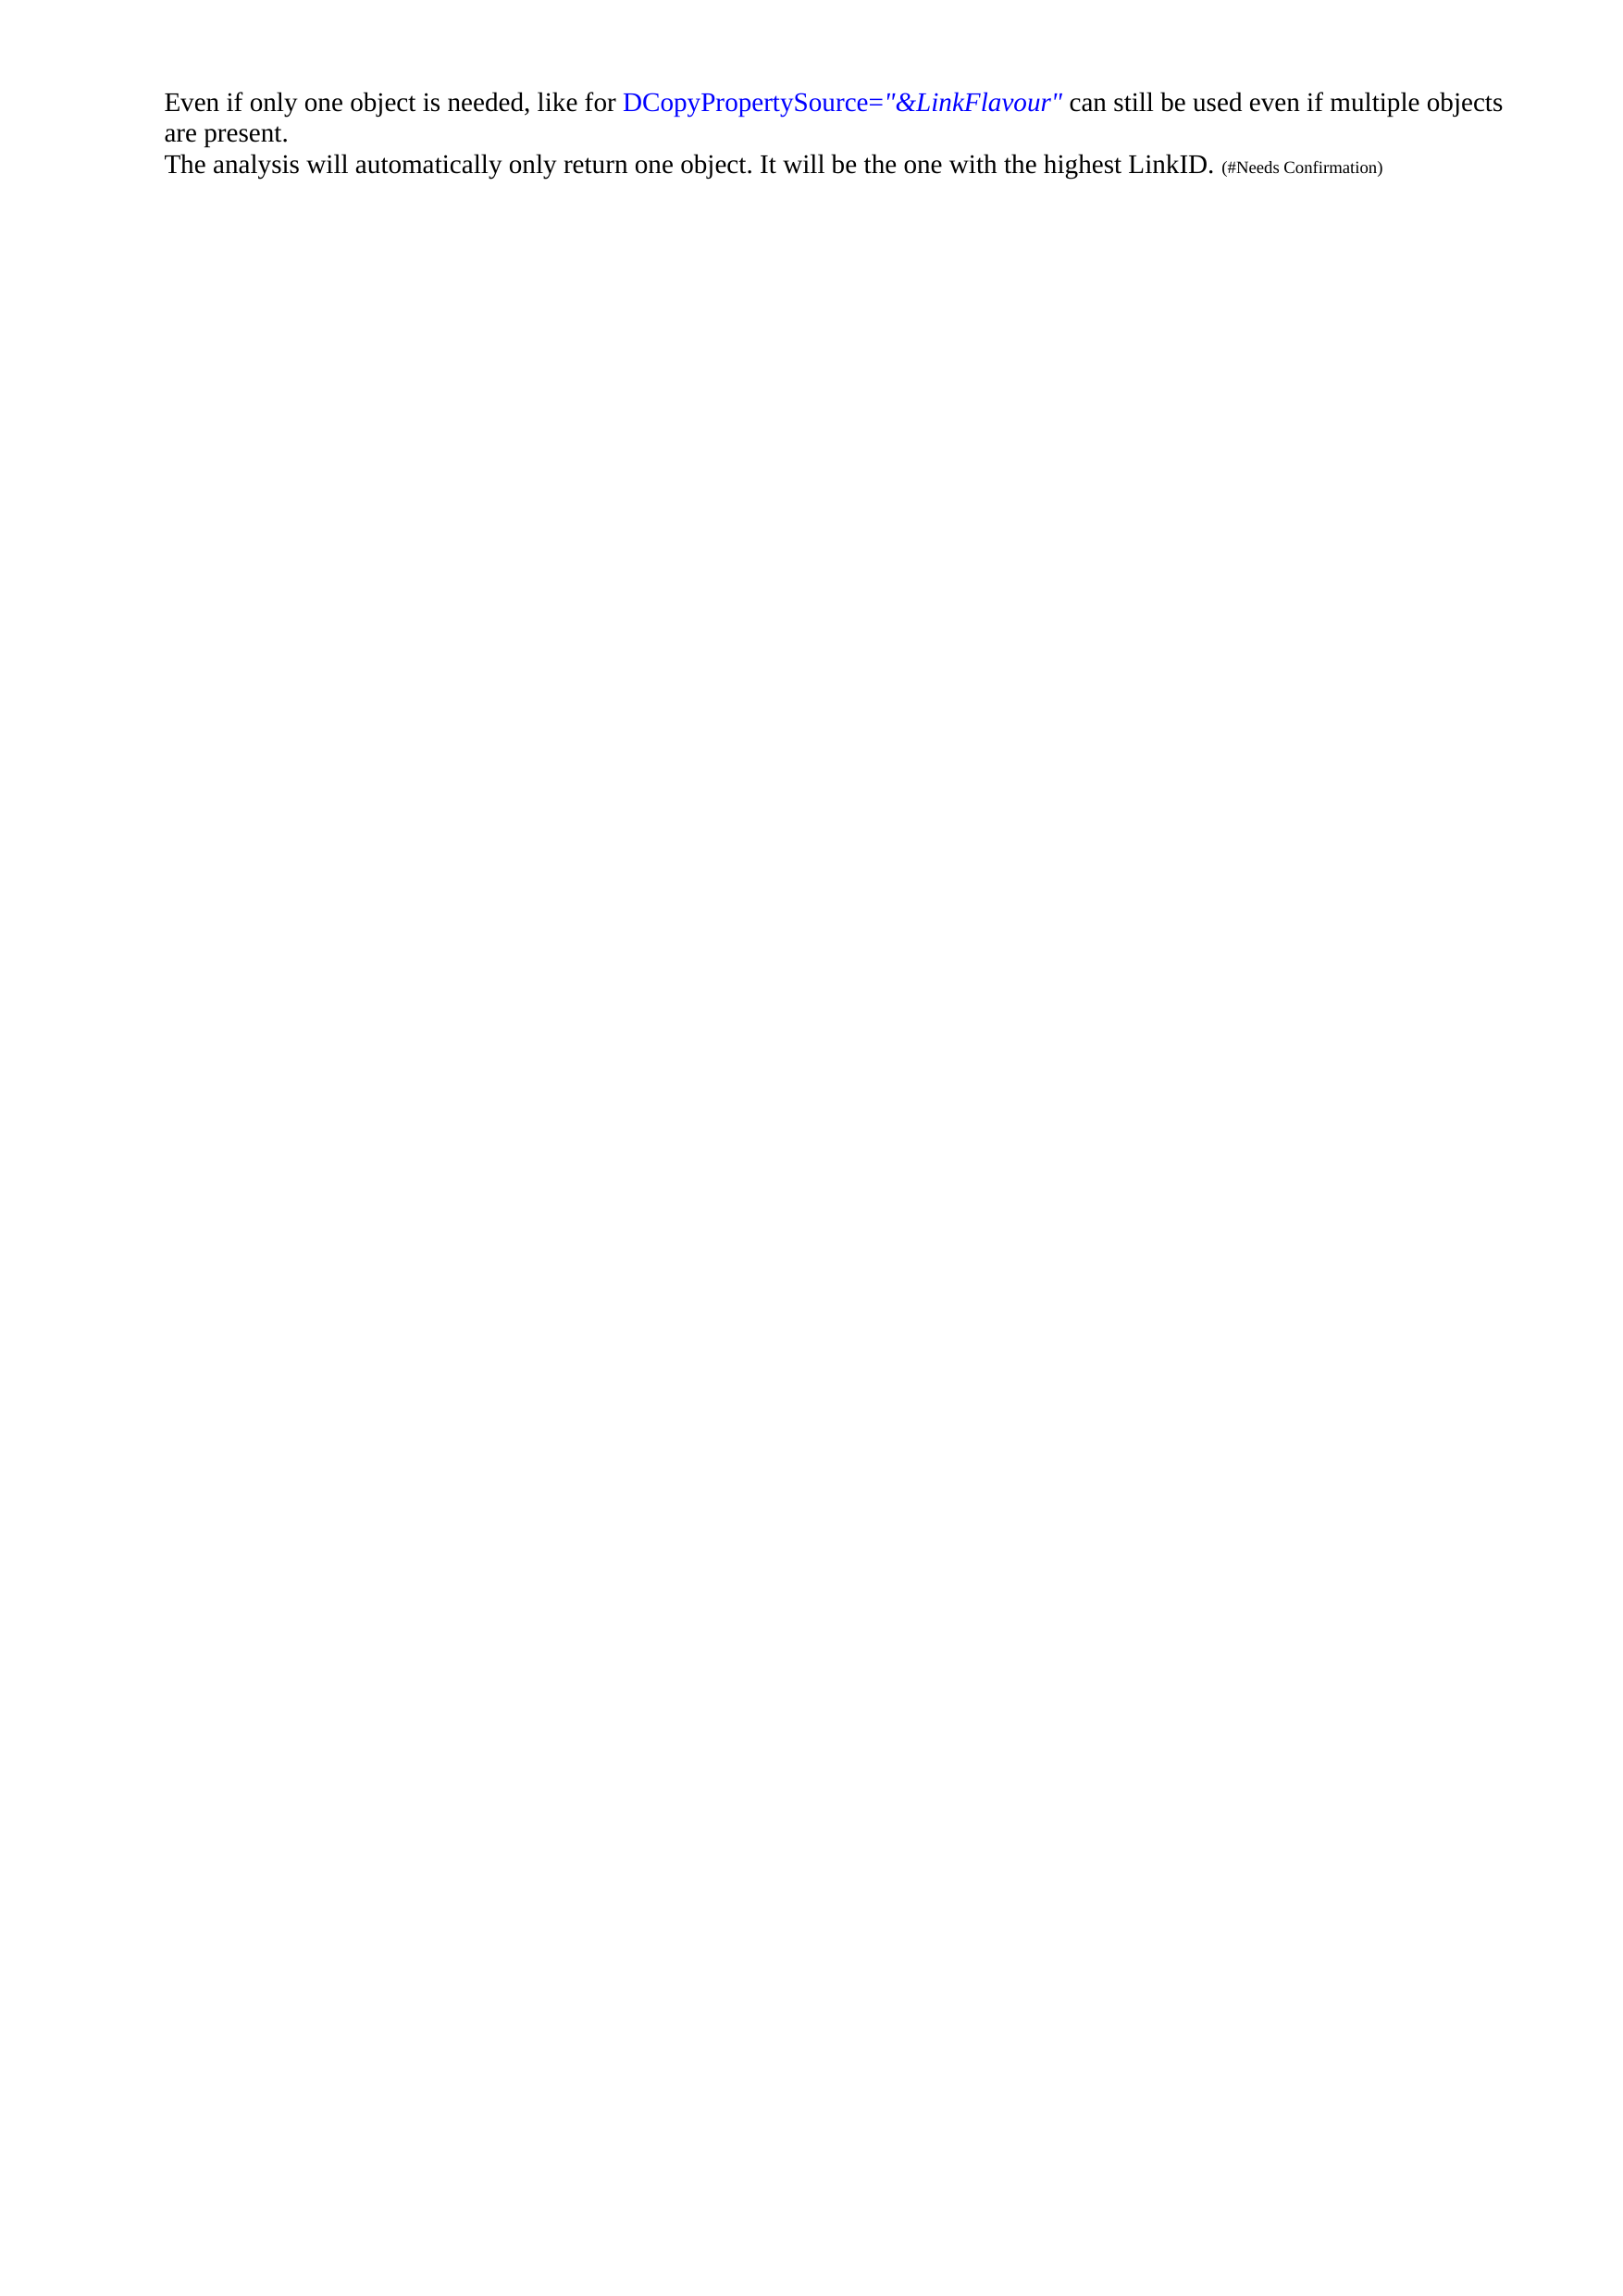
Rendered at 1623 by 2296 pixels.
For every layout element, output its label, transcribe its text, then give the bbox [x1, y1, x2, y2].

text The analysis will automatically only return one object. It will be the one with the highest LinkID. (#Needs Confirmation) [164, 148, 1514, 179]
text Even if only one object is needed, like for DCopyPropertySource="&LinkFlavour" can still be used even if multiple objects are present. [164, 86, 1514, 148]
